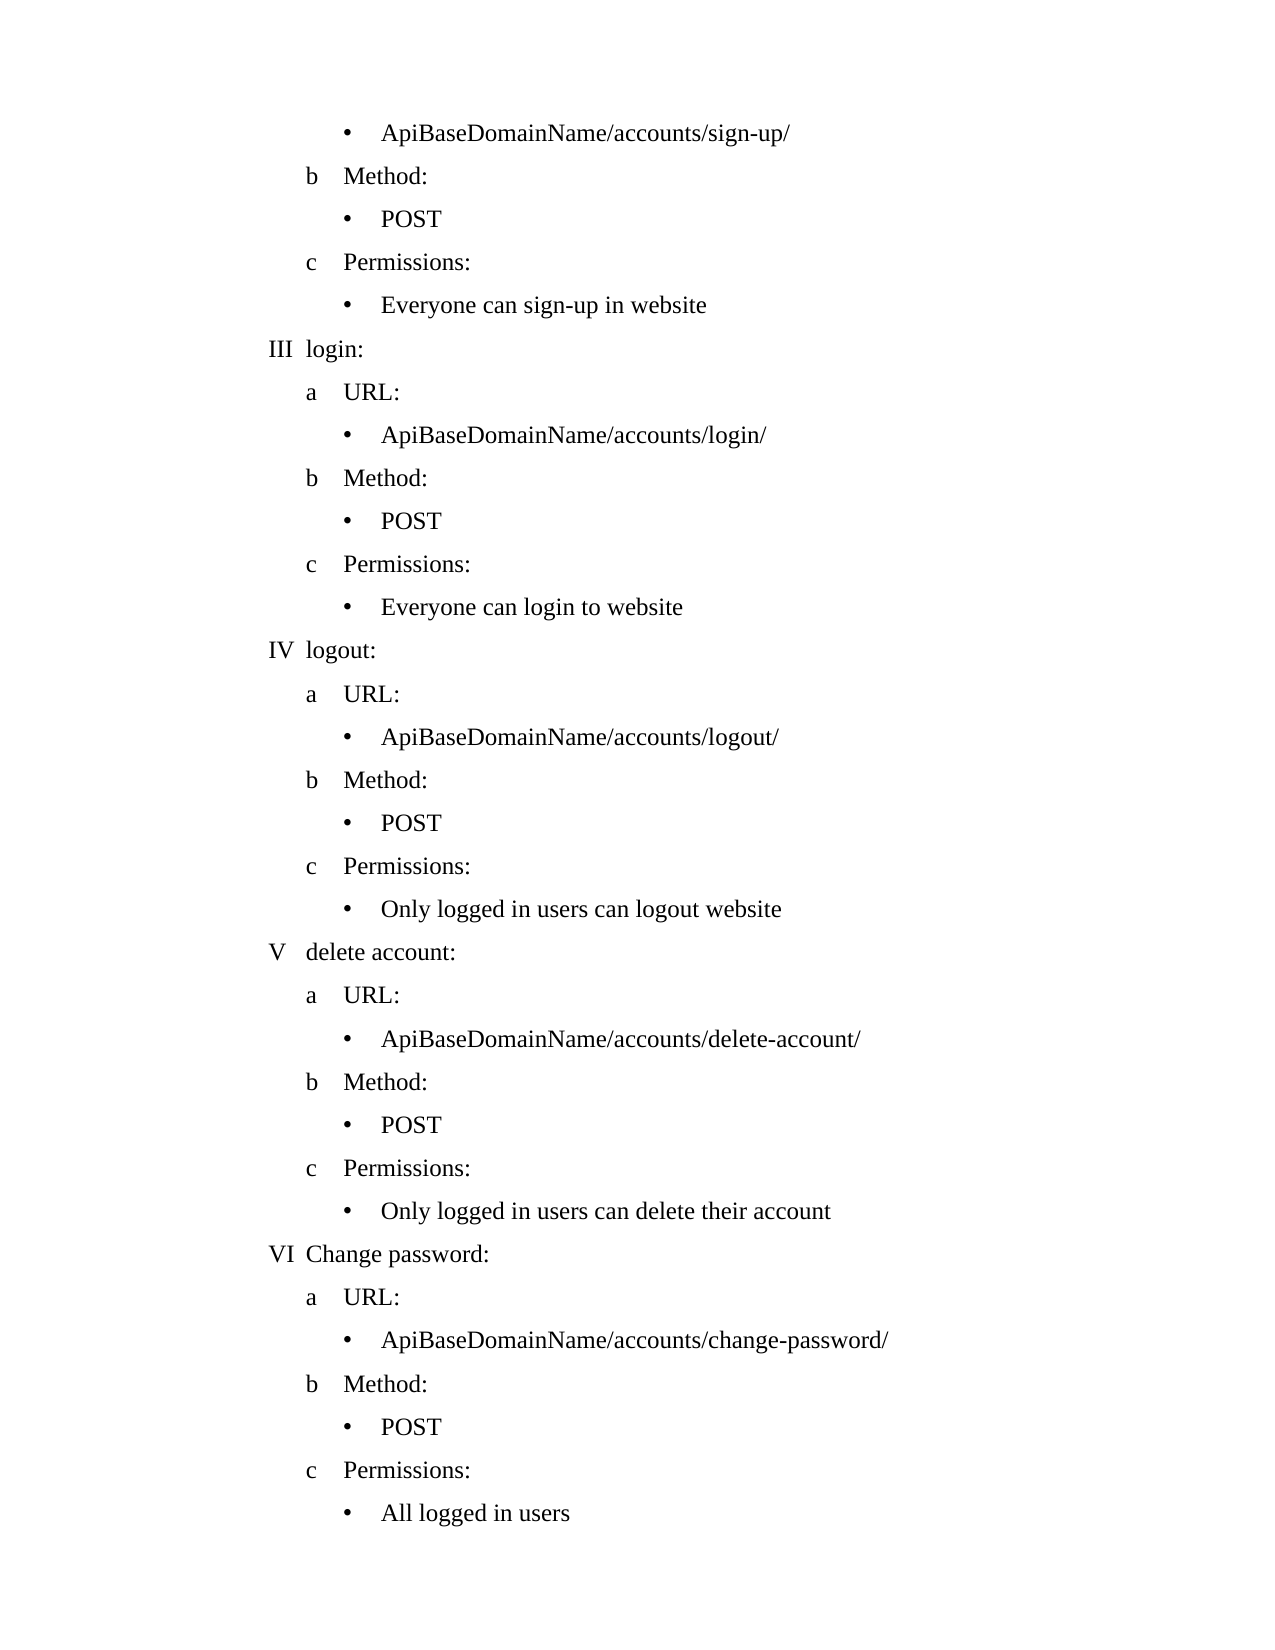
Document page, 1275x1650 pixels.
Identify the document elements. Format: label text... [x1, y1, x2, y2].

list Everyone can sign-up in website [343, 291, 1157, 319]
list Method: [306, 765, 1157, 794]
list POST [343, 1412, 1157, 1441]
list Permissions: [306, 851, 1157, 880]
list ApiBaseDomainName/accounts/sign-up/ [343, 118, 1157, 147]
list ApiBaseDomainName/accounts/logout/ [343, 722, 1157, 751]
list Permissions: [306, 549, 1157, 578]
list POST [343, 204, 1157, 233]
list Change password: [268, 1239, 1157, 1268]
list Permissions: [306, 1153, 1157, 1182]
list Method: [306, 463, 1157, 492]
list Method: [306, 1369, 1157, 1397]
list POST [343, 808, 1157, 837]
list Permissions: [306, 1455, 1157, 1484]
list Permissions: [306, 247, 1157, 276]
list URL: [306, 1282, 1157, 1311]
list Method: [306, 161, 1157, 190]
list logout: [268, 636, 1157, 664]
list Only logged in users can logout website [343, 894, 1157, 923]
list ApiBaseDomainName/accounts/login/ [343, 420, 1157, 449]
list Method: [306, 1067, 1157, 1096]
list delete account: [268, 937, 1157, 966]
list All logged in users [343, 1498, 1157, 1527]
list Everyone can login to website [343, 592, 1157, 621]
list POST [343, 506, 1157, 535]
list URL: [306, 377, 1157, 406]
list URL: [306, 981, 1157, 1009]
list Only logged in users can delete their account [343, 1196, 1157, 1225]
list ApiBaseDomainName/accounts/delete-account/ [343, 1024, 1157, 1052]
list ApiBaseDomainName/accounts/change-password/ [343, 1326, 1157, 1354]
list login: [268, 334, 1157, 362]
list URL: [306, 679, 1157, 707]
list POST [343, 1110, 1157, 1139]
